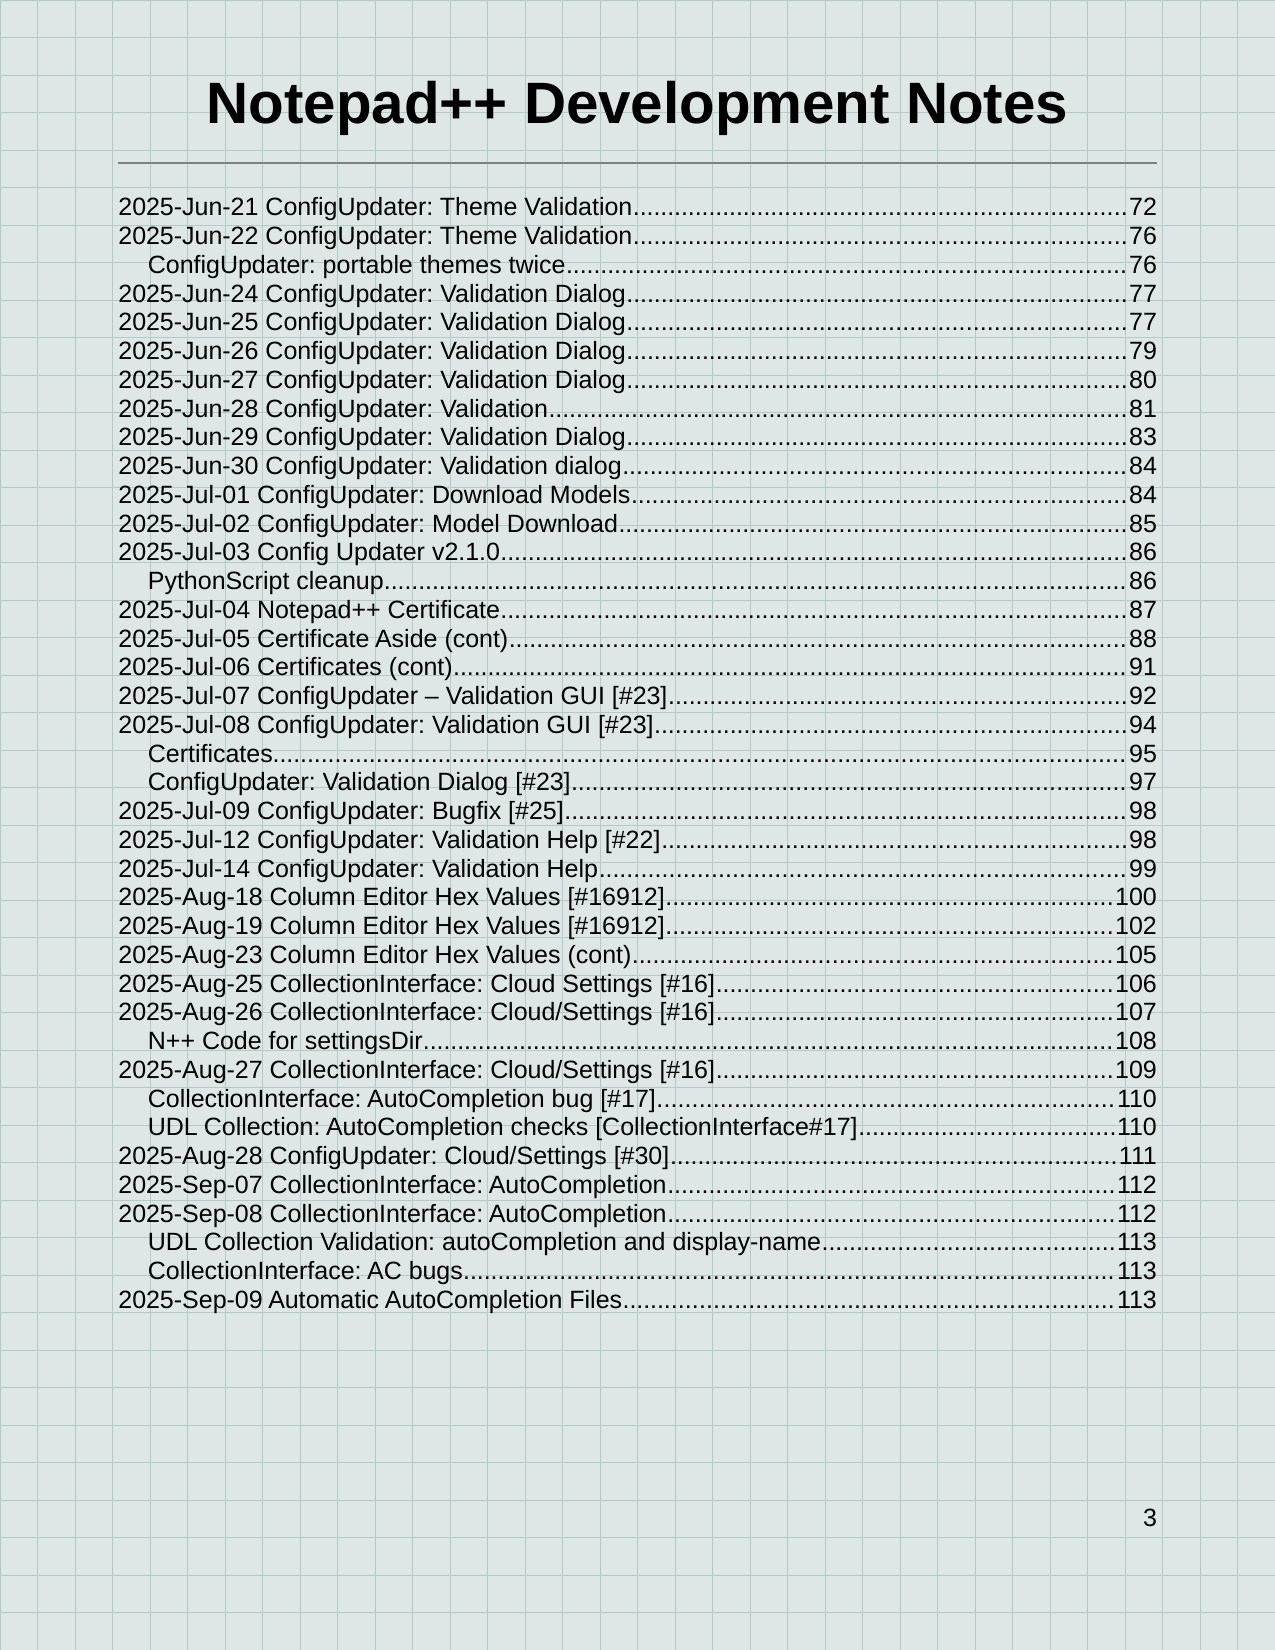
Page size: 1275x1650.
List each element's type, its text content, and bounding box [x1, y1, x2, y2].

text 2025-Sep-07 CollectionInterface: AutoCompletion 112 [118, 1170, 1157, 1199]
text PythonScript cleanup 86 [148, 566, 1157, 595]
text 2025-Aug-23 Column Editor Hex Values (cont) 105 [118, 940, 1157, 969]
text 2025-Aug-28 ConfigUpdater: Cloud/Settings [#30] 111 [118, 1141, 1157, 1170]
text 2025-Jun-27 ConfigUpdater: Validation Dialog 80 [118, 365, 1157, 394]
text 2025-Jun-29 ConfigUpdater: Validation Dialog 83 [118, 422, 1157, 451]
text 2025-Aug-19 Column Editor Hex Values [#16912] 102 [118, 911, 1157, 940]
text ConfigUpdater: Validation Dialog [#23] 97 [148, 767, 1157, 796]
text 2025-Jun-26 ConfigUpdater: Validation Dialog 79 [118, 336, 1157, 365]
text UDL Collection: AutoCompletion checks [CollectionInterface#17] 110 [148, 1112, 1157, 1141]
text CollectionInterface: AutoCompletion bug [#17] 110 [148, 1084, 1157, 1112]
text 2025-Jul-14 ConfigUpdater: Validation Help 99 [118, 854, 1157, 882]
text N++ Code for settingsDir 108 [148, 1026, 1157, 1055]
text 2025-Jul-07 ConfigUpdater – Validation GUI [#23] 92 [118, 681, 1157, 710]
text 2025-Jun-28 ConfigUpdater: Validation 81 [118, 394, 1157, 422]
text 2025-Jul-05 Certificate Aside (cont) 88 [118, 624, 1157, 652]
text 2025-Jul-02 ConfigUpdater: Model Download 85 [118, 509, 1157, 537]
text UDL Collection Validation: autoCompletion and display-name 113 [148, 1227, 1157, 1256]
text 2025-Jul-06 Certificates (cont) 91 [118, 652, 1157, 681]
text 2025-Jul-01 ConfigUpdater: Download Models 84 [118, 480, 1157, 509]
text 2025-Jun-22 ConfigUpdater: Theme Validation 76 [118, 221, 1157, 250]
text 2025-Jul-08 ConfigUpdater: Validation GUI [#23] 94 [118, 710, 1157, 739]
text 2025-Jul-04 Notepad++ Certificate 87 [118, 595, 1157, 624]
text 2025-Aug-26 CollectionInterface: Cloud/Settings [#16] 107 [118, 997, 1157, 1026]
text 2025-Aug-25 CollectionInterface: Cloud Settings [#16] 106 [118, 969, 1157, 997]
text ConfigUpdater: portable themes twice 76 [148, 250, 1157, 279]
text 2025-Jul-09 ConfigUpdater: Bugfix [#25] 98 [118, 796, 1157, 825]
text 2025-Aug-18 Column Editor Hex Values [#16912] 100 [118, 882, 1157, 911]
text 2025-Jun-21 ConfigUpdater: Theme Validation 72 [118, 192, 1157, 221]
text 2025-Sep-08 CollectionInterface: AutoCompletion 112 [118, 1199, 1157, 1227]
text 2025-Jul-12 ConfigUpdater: Validation Help [#22] 98 [118, 825, 1157, 854]
text 2025-Sep-09 Automatic AutoCompletion Files 113 [118, 1285, 1157, 1314]
text 2025-Jun-25 ConfigUpdater: Validation Dialog 77 [118, 307, 1157, 336]
text 2025-Jun-24 ConfigUpdater: Validation Dialog 77 [118, 279, 1157, 307]
text Certificates 95 [148, 739, 1157, 767]
text 2025-Jul-03 Config Updater v2.1.0 86 [118, 537, 1157, 566]
text 2025-Jun-30 ConfigUpdater: Validation dialog 84 [118, 451, 1157, 480]
text CollectionInterface: AC bugs 113 [148, 1256, 1157, 1285]
text 2025-Aug-27 CollectionInterface: Cloud/Settings [#16] 109 [118, 1055, 1157, 1084]
